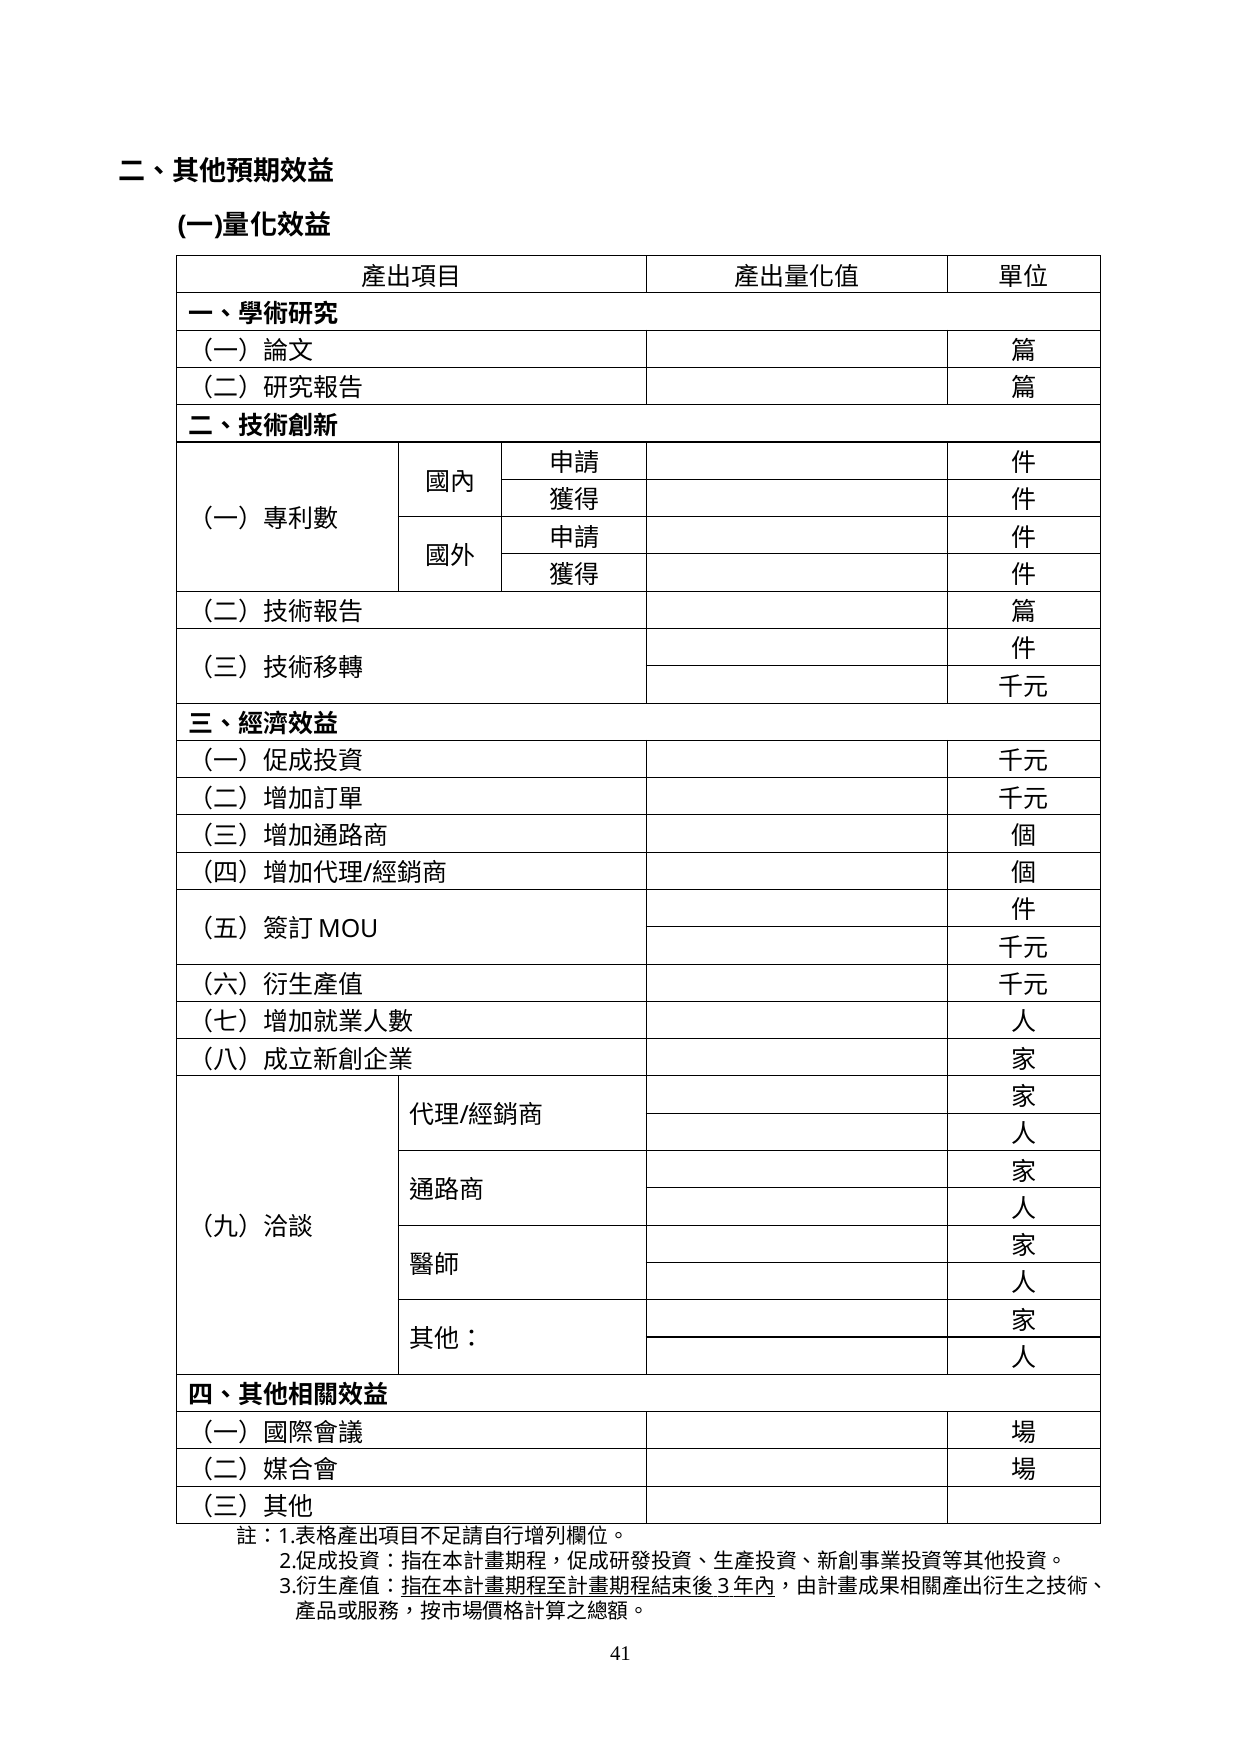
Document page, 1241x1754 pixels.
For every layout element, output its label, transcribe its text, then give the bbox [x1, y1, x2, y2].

table_cell [647, 1188, 947, 1224]
table_cell 醫師 [399, 1226, 646, 1299]
text 註：1.表格產出項目不足請自行增列欄位。 [177, 1524, 1122, 1549]
table_cell （四）增加代理/經銷商 [177, 853, 646, 889]
table_cell 代理/經銷商 [399, 1076, 646, 1150]
table_cell [647, 1263, 947, 1299]
table_cell 家 [948, 1300, 1100, 1336]
table_cell 場 [948, 1449, 1100, 1486]
table_cell [647, 554, 947, 591]
table_cell 件 [948, 443, 1100, 479]
table_cell 篇 [948, 592, 1100, 628]
table_header 產出量化值 [647, 256, 947, 292]
table_cell （三）增加通路商 [177, 815, 646, 852]
table_cell 獲得 [502, 554, 646, 591]
table_cell （一）促成投資 [177, 741, 646, 777]
table_cell [647, 815, 947, 852]
table_cell [647, 629, 947, 665]
table_cell [647, 1002, 947, 1038]
table_cell [647, 517, 947, 553]
table_cell [647, 1300, 947, 1336]
table_cell [647, 666, 947, 702]
table_cell 篇 [948, 368, 1100, 404]
table_cell 通路商 [399, 1151, 646, 1224]
table_cell 件 [948, 554, 1100, 591]
table_cell [647, 443, 947, 479]
table_cell 千元 [948, 778, 1100, 814]
subtitle (一)量化效益 [118, 201, 1122, 242]
table_cell （二）技術報告 [177, 592, 646, 628]
table_cell （九）洽談 [177, 1076, 398, 1374]
table_cell [647, 331, 947, 367]
table_cell （三）其他 [177, 1487, 646, 1523]
table_cell 件 [948, 480, 1100, 516]
table_cell （二）增加訂單 [177, 778, 646, 814]
table_cell 家 [948, 1226, 1100, 1262]
table_cell [647, 592, 947, 628]
table_cell [647, 890, 947, 926]
table_cell 個 [948, 853, 1100, 889]
table_cell [647, 778, 947, 814]
table_cell 國內 [399, 443, 501, 516]
subtitle 二、其他預期效益 [118, 147, 1122, 188]
table_cell 二、技術創新 [177, 405, 1100, 441]
table_cell [647, 1226, 947, 1262]
table_cell 人 [948, 1188, 1100, 1224]
table_cell 一、學術研究 [177, 293, 1100, 329]
table_cell [647, 1076, 947, 1113]
table_cell （三）技術移轉 [177, 629, 646, 702]
text 3.衍生產值：指在本計畫期程至計畫期程結束後3年內，由計畫成果相關產出衍生之技術、產品或服務，按市場價格計算之總額。 [279, 1574, 1122, 1624]
table_cell [647, 965, 947, 1001]
table_cell 人 [948, 1002, 1100, 1038]
table_cell [647, 1449, 947, 1486]
table_cell 其他： [399, 1300, 646, 1374]
table_cell 三、經濟效益 [177, 704, 1100, 740]
table_cell 人 [948, 1338, 1100, 1374]
table_cell [647, 1412, 947, 1448]
table_cell （一）國際會議 [177, 1412, 646, 1448]
table_header 單位 [948, 256, 1100, 292]
table_cell 千元 [948, 927, 1100, 963]
table_cell 家 [948, 1076, 1100, 1113]
table_cell 場 [948, 1412, 1100, 1448]
table_cell [647, 480, 947, 516]
table_cell 篇 [948, 331, 1100, 367]
table_cell 申請 [502, 443, 646, 479]
table_cell 申請 [502, 517, 646, 553]
table_cell [647, 927, 947, 963]
table_cell （二）研究報告 [177, 368, 646, 404]
table_cell 個 [948, 815, 1100, 852]
table_cell [647, 1151, 947, 1187]
table_cell [647, 741, 947, 777]
table_cell （七）增加就業人數 [177, 1002, 646, 1038]
table_cell 國外 [399, 517, 501, 591]
table_cell 家 [948, 1039, 1100, 1075]
table_cell 件 [948, 517, 1100, 553]
table_cell 家 [948, 1151, 1100, 1187]
table_cell （二）媒合會 [177, 1449, 646, 1486]
table_cell 獲得 [502, 480, 646, 516]
table_cell [647, 1338, 947, 1374]
table_cell 件 [948, 629, 1100, 665]
table_cell [647, 1114, 947, 1150]
table_cell 千元 [948, 741, 1100, 777]
table_cell （六）衍生產值 [177, 965, 646, 1001]
table_cell [647, 853, 947, 889]
table_cell （一）論文 [177, 331, 646, 367]
table_cell [647, 1487, 947, 1523]
table_cell 千元 [948, 666, 1100, 702]
table_cell [948, 1487, 1100, 1523]
table_cell 人 [948, 1114, 1100, 1150]
table_cell 人 [948, 1263, 1100, 1299]
table_header 產出項目 [177, 256, 646, 292]
table_cell [647, 368, 947, 404]
table_cell （一）專利數 [177, 443, 398, 591]
table_cell （五）簽訂MOU [177, 890, 646, 963]
table_cell 四、其他相關效益 [177, 1375, 1100, 1411]
table_cell 千元 [948, 965, 1100, 1001]
text 2.促成投資：指在本計畫期程，促成研發投資、生產投資、新創事業投資等其他投資。 [279, 1549, 1122, 1574]
table_cell （八）成立新創企業 [177, 1039, 646, 1075]
table_cell [647, 1039, 947, 1075]
table_cell 件 [948, 890, 1100, 926]
